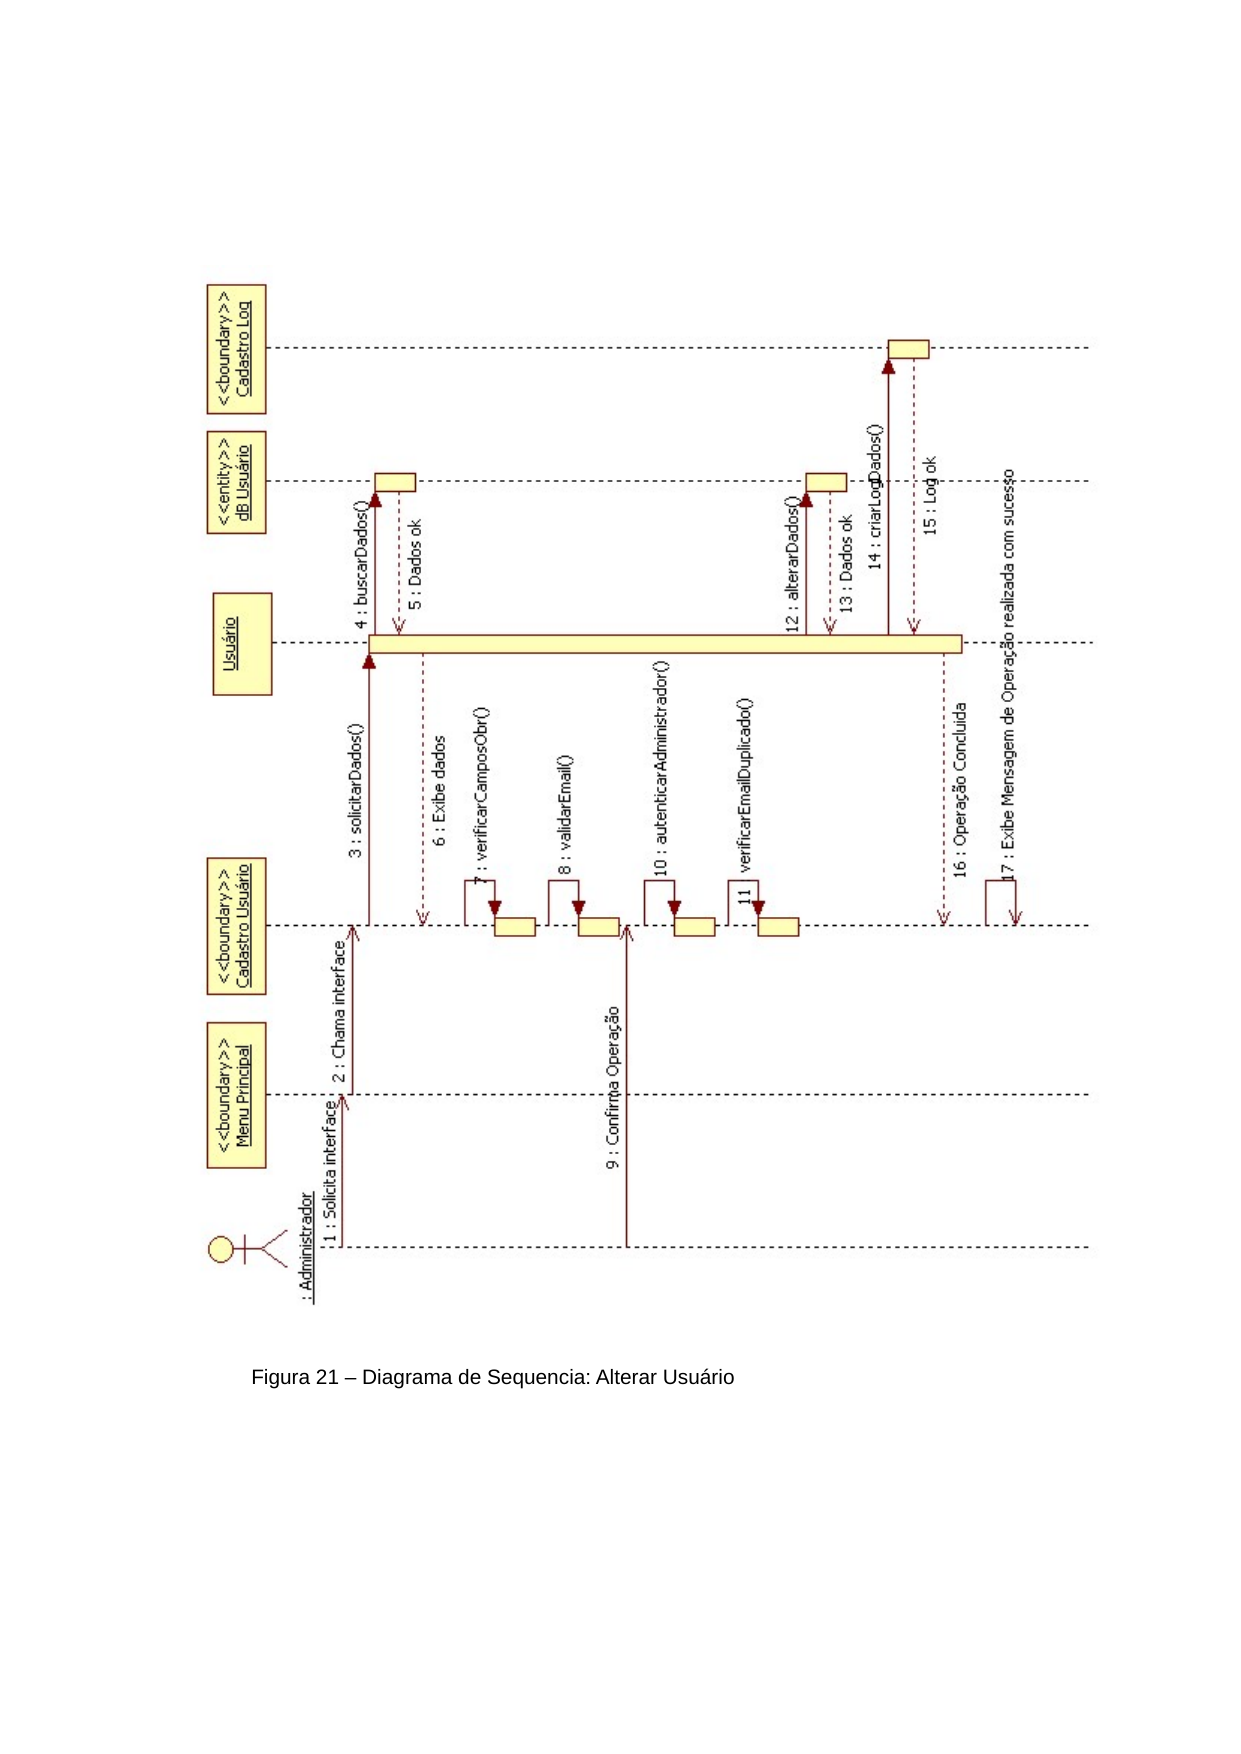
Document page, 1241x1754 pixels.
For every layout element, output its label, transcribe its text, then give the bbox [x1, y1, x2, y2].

text Figura 21 – Diagrama de Sequencia: Alterar Usuário [177, 1353, 1122, 1388]
picture [177, 265, 1123, 1353]
